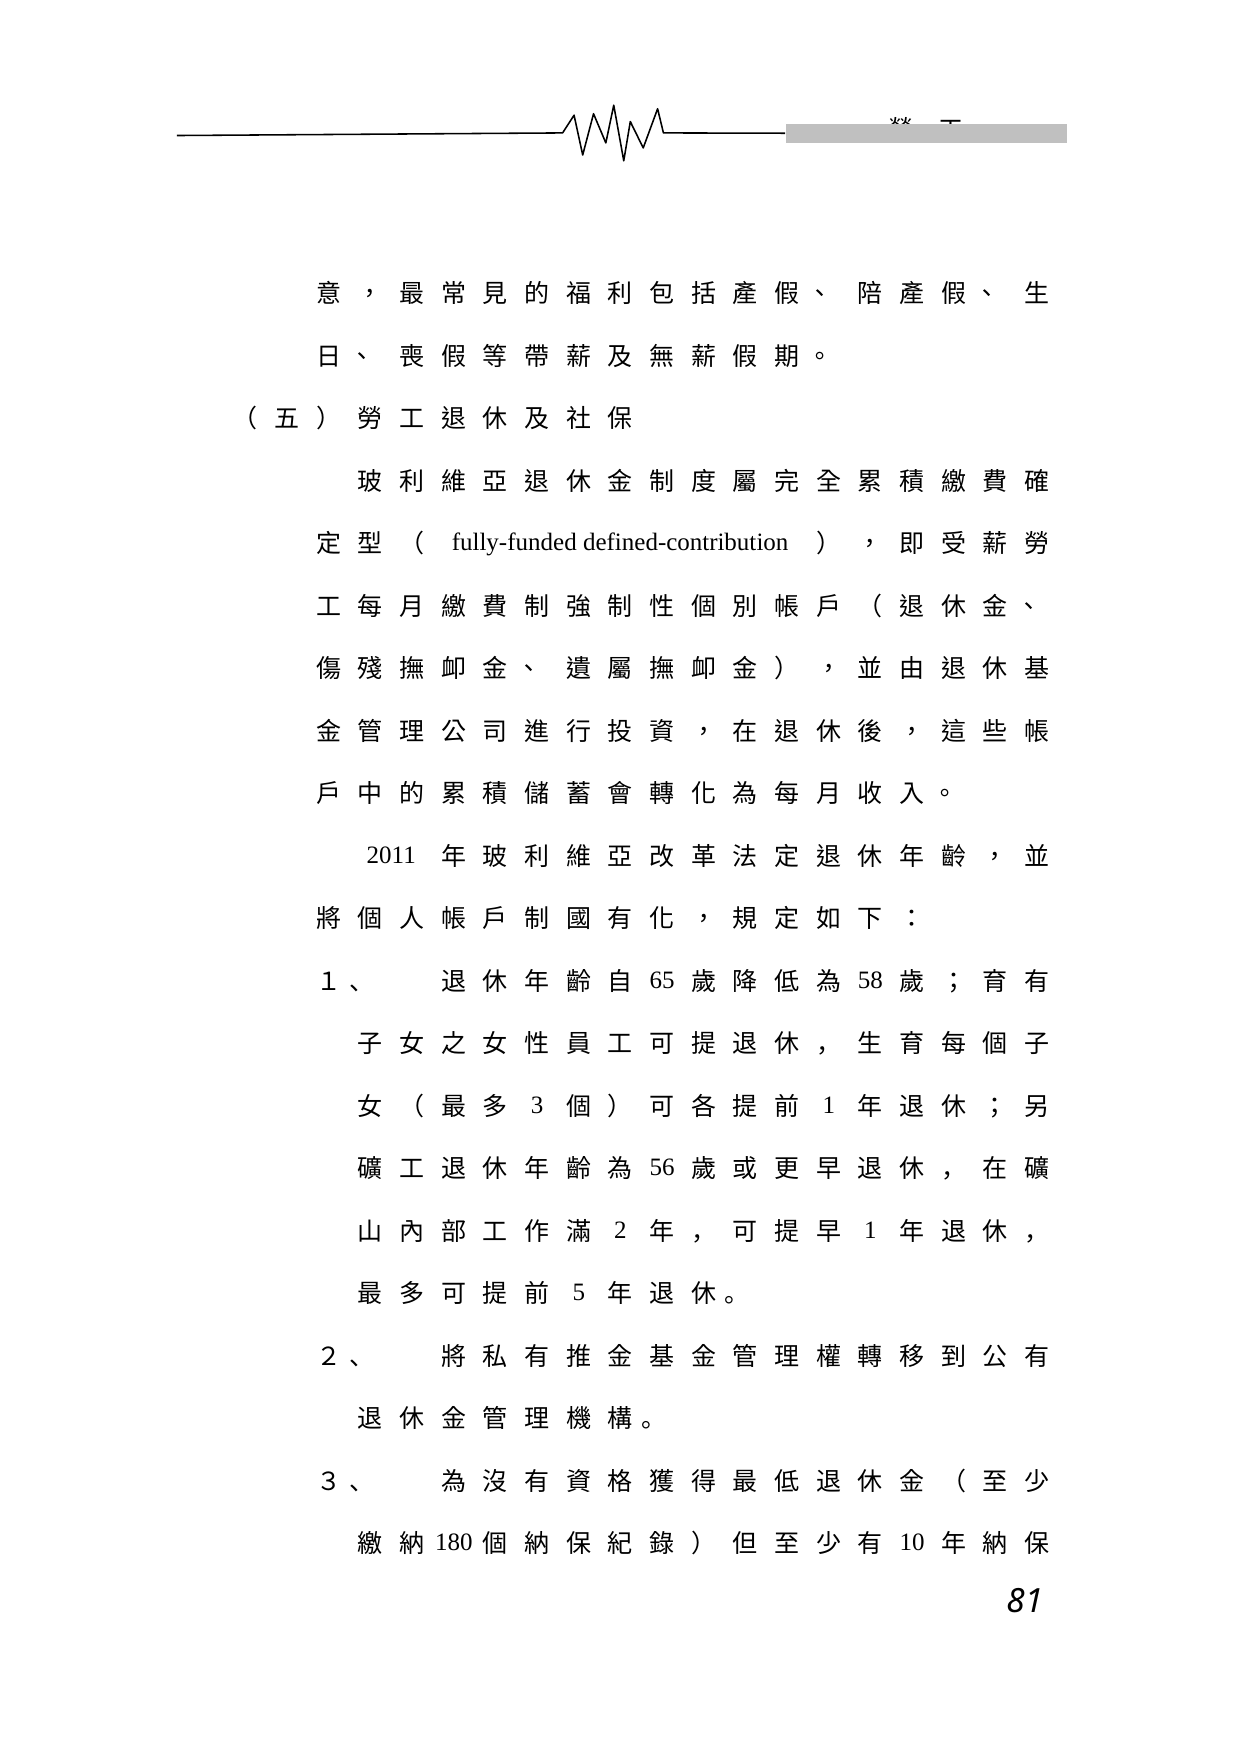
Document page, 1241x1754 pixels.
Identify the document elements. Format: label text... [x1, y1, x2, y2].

text ３、 為沒有資格獲得最低退休金（至少繳納180個納保紀錄）但至少有10年納保 [281, 1438, 1058, 1563]
text １、 退休年齡自65歲降低為58歲；育有子女之女性員工可提退休，生育每個子女（最多3個）可各提前1年退休；另礦工退休年齡為56歲或更早退休，在礦山內部工作滿2年，可提早1年退休，最多可提前5年退休。 [281, 938, 1058, 1313]
text 意，最常見的福利包括產假、陪產假、生日、喪假等帶薪及無薪假期。 [281, 250, 1058, 375]
text ２、 將私有推金基金管理權轉移到公有退休金管理機構。 [281, 1313, 1058, 1438]
text 玻利維亞退休金制度屬完全累積繳費確定型（fully-funded defined-contribution），即受薪勞工每月繳費制強制性個別帳戶（退休金、傷殘撫卹金、遺屬撫卹金），並由退休基金管理公司進行投資，在退休後，這些帳戶中的累積儲蓄會轉化為每月收入。 [281, 438, 1058, 813]
text 2011年玻利維亞改革法定退休年齡，並將個人帳戶制國有化，規定如下： [281, 813, 1058, 938]
text （五）勞工退休及社保 [207, 375, 1058, 438]
